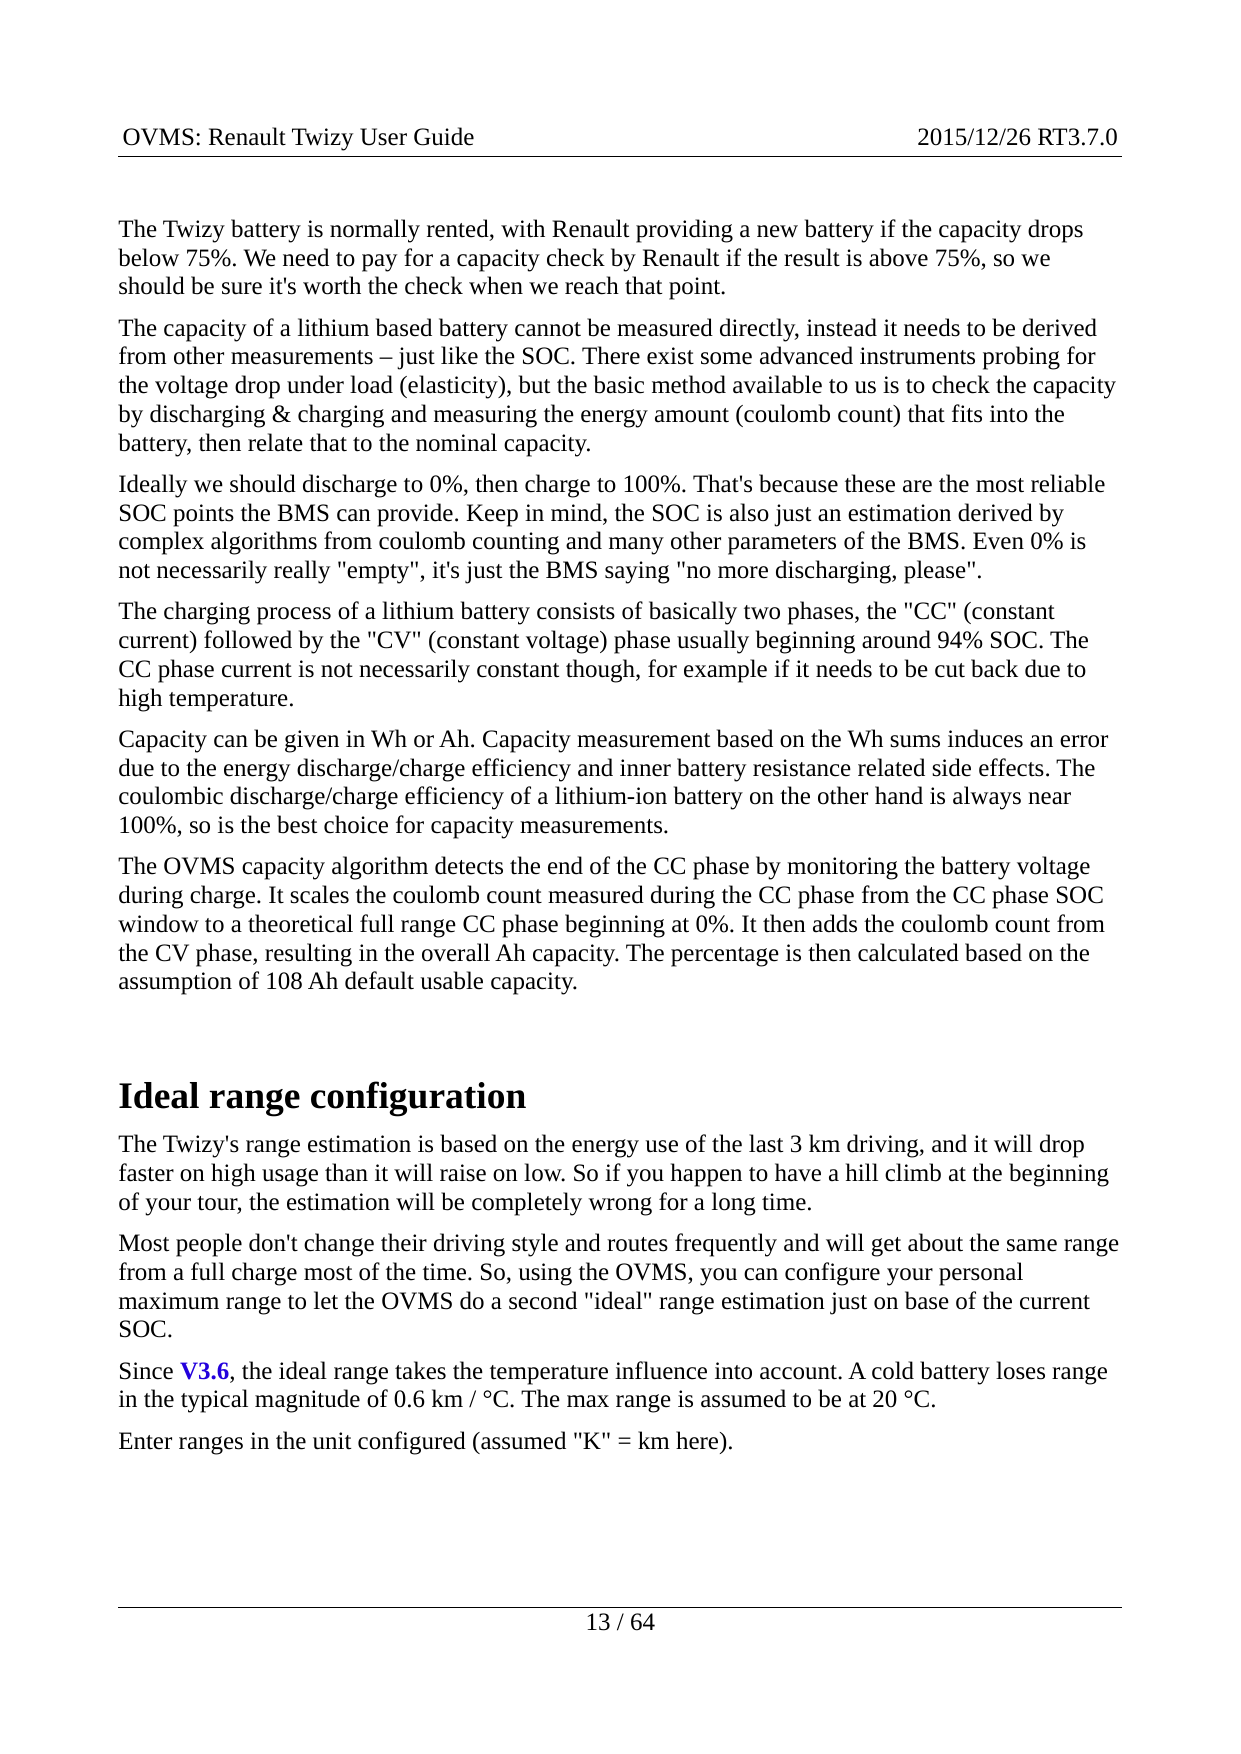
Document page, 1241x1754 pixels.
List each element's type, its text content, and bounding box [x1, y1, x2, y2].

text Capacity can be given in Wh or Ah. Capacity measurement based on the Wh sums induces an error due to the energy discharge/charge efficiency and inner battery resistance related side effects. The coulombic discharge/charge efficiency of a lithium-ion battery on the other hand is always near 100%, so is the best choice for capacity measurements. [118, 724, 1122, 839]
text Enter ranges in the unit configured (assumed "K" = km here). [118, 1426, 1122, 1454]
text The Twizy battery is normally rented, with Renault providing a new battery if the capacity drops below 75%. We need to pay for a capacity check by Renault if the result is above 75%, so we should be sure it's worth the check when we reach that point. [118, 214, 1122, 300]
text The charging process of a lithium battery consists of basically two phases, the "CC" (constant current) followed by the "CV" (constant voltage) phase usually beginning around 94% SOC. The CC phase current is not necessarily constant though, for example if it needs to be cut back due to high temperature. [118, 596, 1122, 711]
text Most people don't change their driving style and routes frequently and will get about the same range from a full charge most of the time. So, using the OVMS, you can configure your personal maximum range to let the OVMS do a second "ideal" range estimation just on base of the current SOC. [118, 1228, 1122, 1343]
text Ideally we should discharge to 0%, then charge to 100%. That's because these are the most reliable SOC points the BMS can provide. Keep in mind, the SOC is also just an estimation derived by complex algorithms from coulomb counting and many other parameters of the BMS. Even 0% is not necessarily really "empty", it's just the BMS saying "no more discharging, please". [118, 469, 1122, 584]
text Since V3.6, the ideal range takes the temperature influence into account. A cold battery loses range in the typical magnitude of 0.6 km / °C. The max range is assumed to be at 20 °C. [118, 1356, 1122, 1413]
text The Twizy's range estimation is based on the energy use of the last 3 km driving, and it will drop faster on high usage than it will raise on low. So if you happen to have a hill climb at the beginning of your tour, the estimation will be completely wrong for a long time. [118, 1129, 1122, 1216]
subtitle Ideal range configuration [118, 1074, 1122, 1117]
text The OVMS capacity algorithm detects the end of the CC phase by monitoring the battery voltage during charge. It scales the coulomb count measured during the CC phase from the CC phase SOC window to a theoretical full range CC phase beginning at 0%. It then adds the coulomb count from the CV phase, resulting in the overall Ah capacity. The percentage is then calculated based on the assumption of 108 Ah default usable capacity. [118, 851, 1122, 995]
text The capacity of a lithium based battery cannot be measured directly, instead it needs to be derived from other measurements – just like the SOC. There exist some advanced instruments probing for the voltage drop under load (elasticity), but the basic method available to us is to check the capacity by discharging & charging and measuring the energy amount (coulomb count) that fits into the battery, then relate that to the nominal capacity. [118, 313, 1122, 456]
